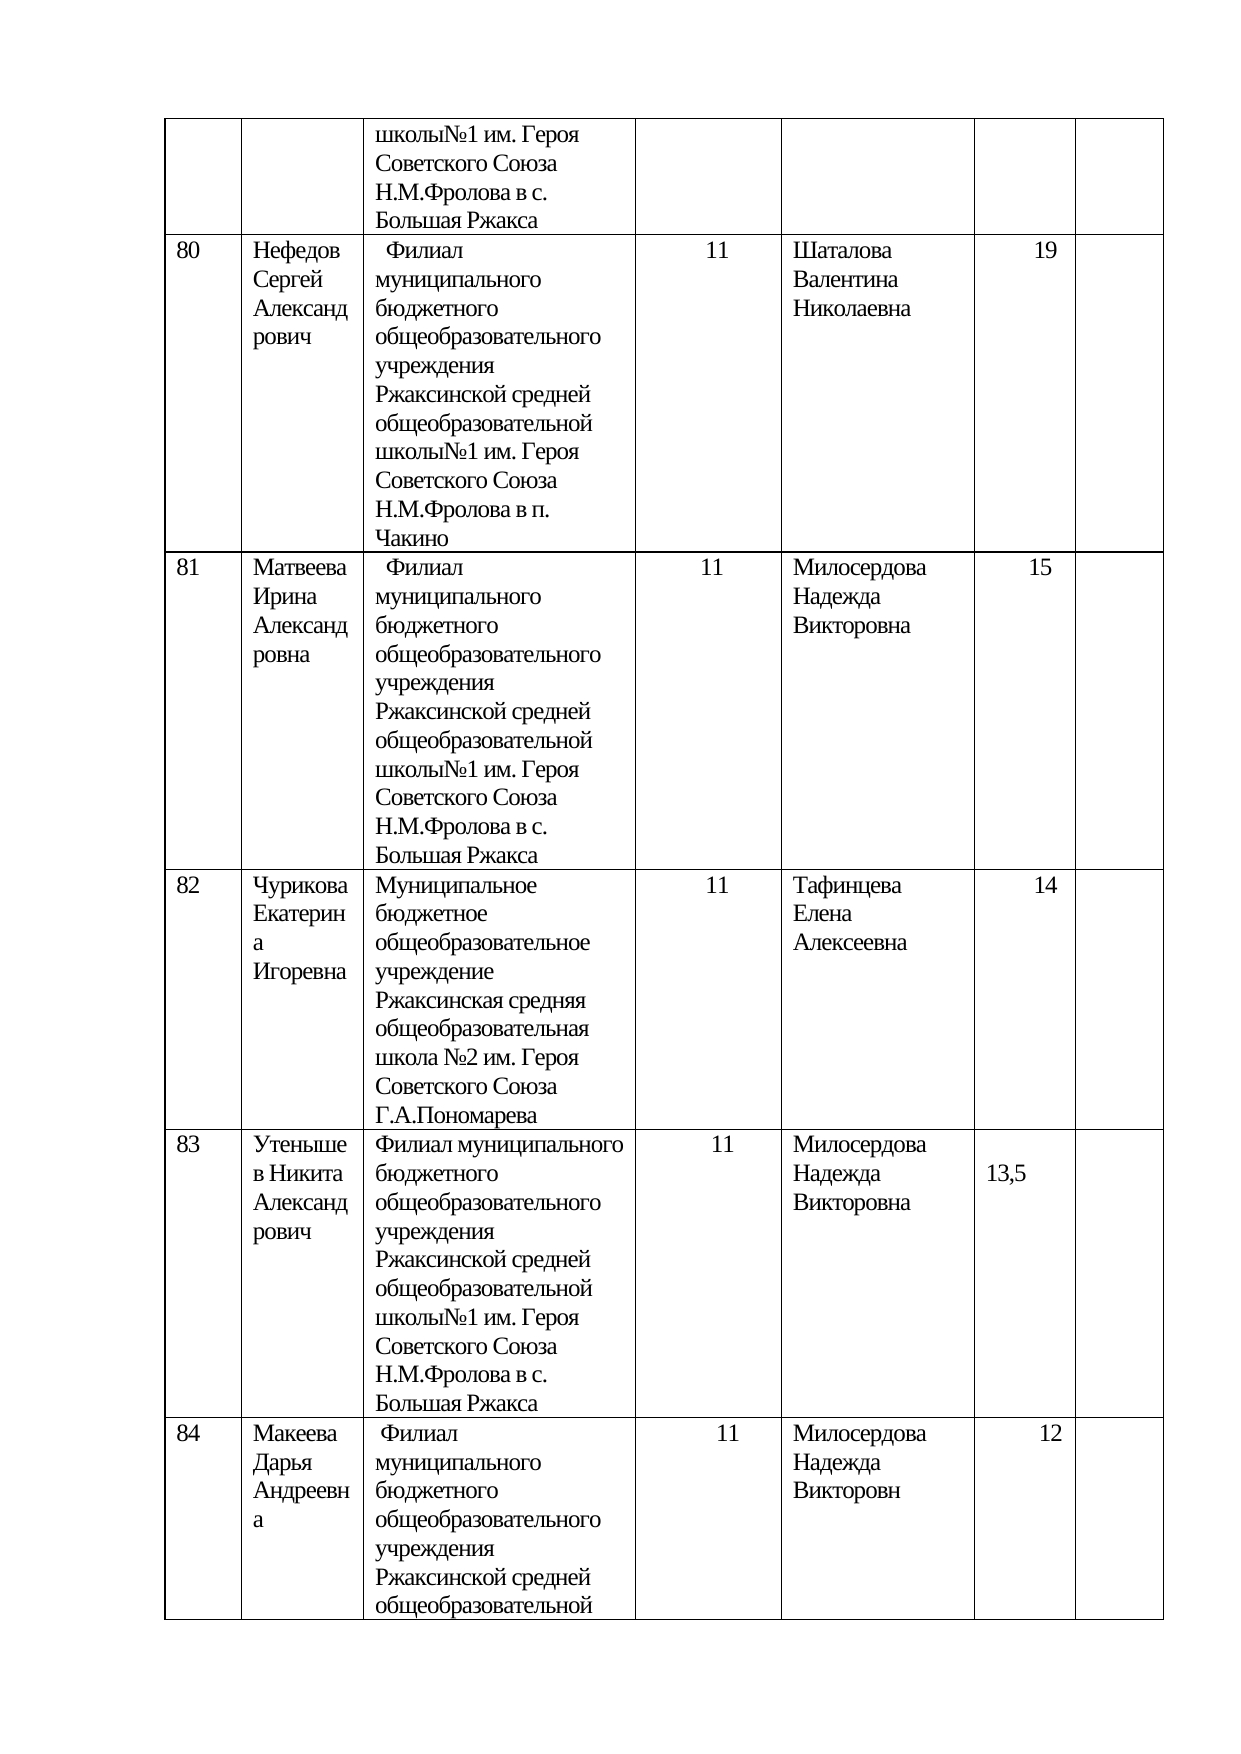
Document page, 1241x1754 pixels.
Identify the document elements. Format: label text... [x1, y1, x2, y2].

table_cell 12 [975, 1418, 1075, 1619]
table_cell Милосердова Надежда Викторовн [782, 1418, 974, 1619]
table_cell [242, 119, 363, 234]
table_cell [166, 119, 241, 234]
table_cell [636, 119, 781, 234]
table_cell 15 [975, 553, 1075, 869]
table_cell Милосердова Надежда Викторовна [782, 1130, 974, 1417]
table_cell Чурикова Екатерина Игоревна [242, 870, 363, 1128]
table_cell [1076, 119, 1163, 234]
table_cell 11 [636, 1418, 781, 1619]
table_cell [1076, 235, 1163, 551]
table_cell МатвееваИрина Александровна [242, 553, 363, 869]
table_cell 19 [975, 235, 1075, 551]
table_cell школы№1 им. Героя Советского Союза Н.М.Фролова в с. Большая Ржакса [364, 119, 635, 234]
table_cell [782, 119, 974, 234]
table_cell 81 [166, 553, 241, 869]
table_cell 11 [636, 1130, 781, 1417]
table_cell Милосердова Надежда Викторовна [782, 553, 974, 869]
table_cell [1076, 1130, 1163, 1417]
table_cell 80 [166, 235, 241, 551]
table_cell [1076, 1418, 1163, 1619]
table_cell 13,5 [975, 1130, 1075, 1417]
table_cell Филиал муниципального бюджетного общеобразовательного учреждения Ржаксинской средней общеобразовательной [364, 1418, 635, 1619]
table_cell Нефедов Сергей Александрович [242, 235, 363, 551]
table_cell [1076, 553, 1163, 869]
table_cell 83 [166, 1130, 241, 1417]
table_cell 14 [975, 870, 1075, 1128]
table_cell Шаталова Валентина Николаевна [782, 235, 974, 551]
table_cell Утенышев Никита Александрович [242, 1130, 363, 1417]
table_cell 11 [636, 235, 781, 551]
table_cell [1076, 870, 1163, 1128]
table_cell Макеева Дарья Андреевна [242, 1418, 363, 1619]
table_cell 11 [636, 553, 781, 869]
table_cell 82 [166, 870, 241, 1128]
table_cell Филиал муниципального бюджетного общеобразовательного учреждения Ржаксинской средней общеобразовательной школы№1 им. Героя Советского Союза Н.М.Фролова в с. Большая Ржакса [364, 553, 635, 869]
table_cell [975, 119, 1075, 234]
table_cell Филиал муниципального бюджетного общеобразовательного учреждения Ржаксинской средней общеобразовательной школы№1 им. Героя Советского Союза Н.М.Фролова в с. Большая Ржакса [364, 1130, 635, 1417]
table_cell 11 [636, 870, 781, 1128]
table_cell Муниципальное бюджетное общеобразовательное учреждение Ржаксинская средняя общеобразовательная школа №2 им. Героя Советского Союза Г.А.Пономарева [364, 870, 635, 1128]
table_cell Филиал муниципального бюджетного общеобразовательного учреждения Ржаксинской средней общеобразовательной школы№1 им. Героя Советского Союза Н.М.Фролова в п. Чакино [364, 235, 635, 551]
table_cell 84 [166, 1418, 241, 1619]
table_cell Тафинцева Елена Алексеевна [782, 870, 974, 1128]
